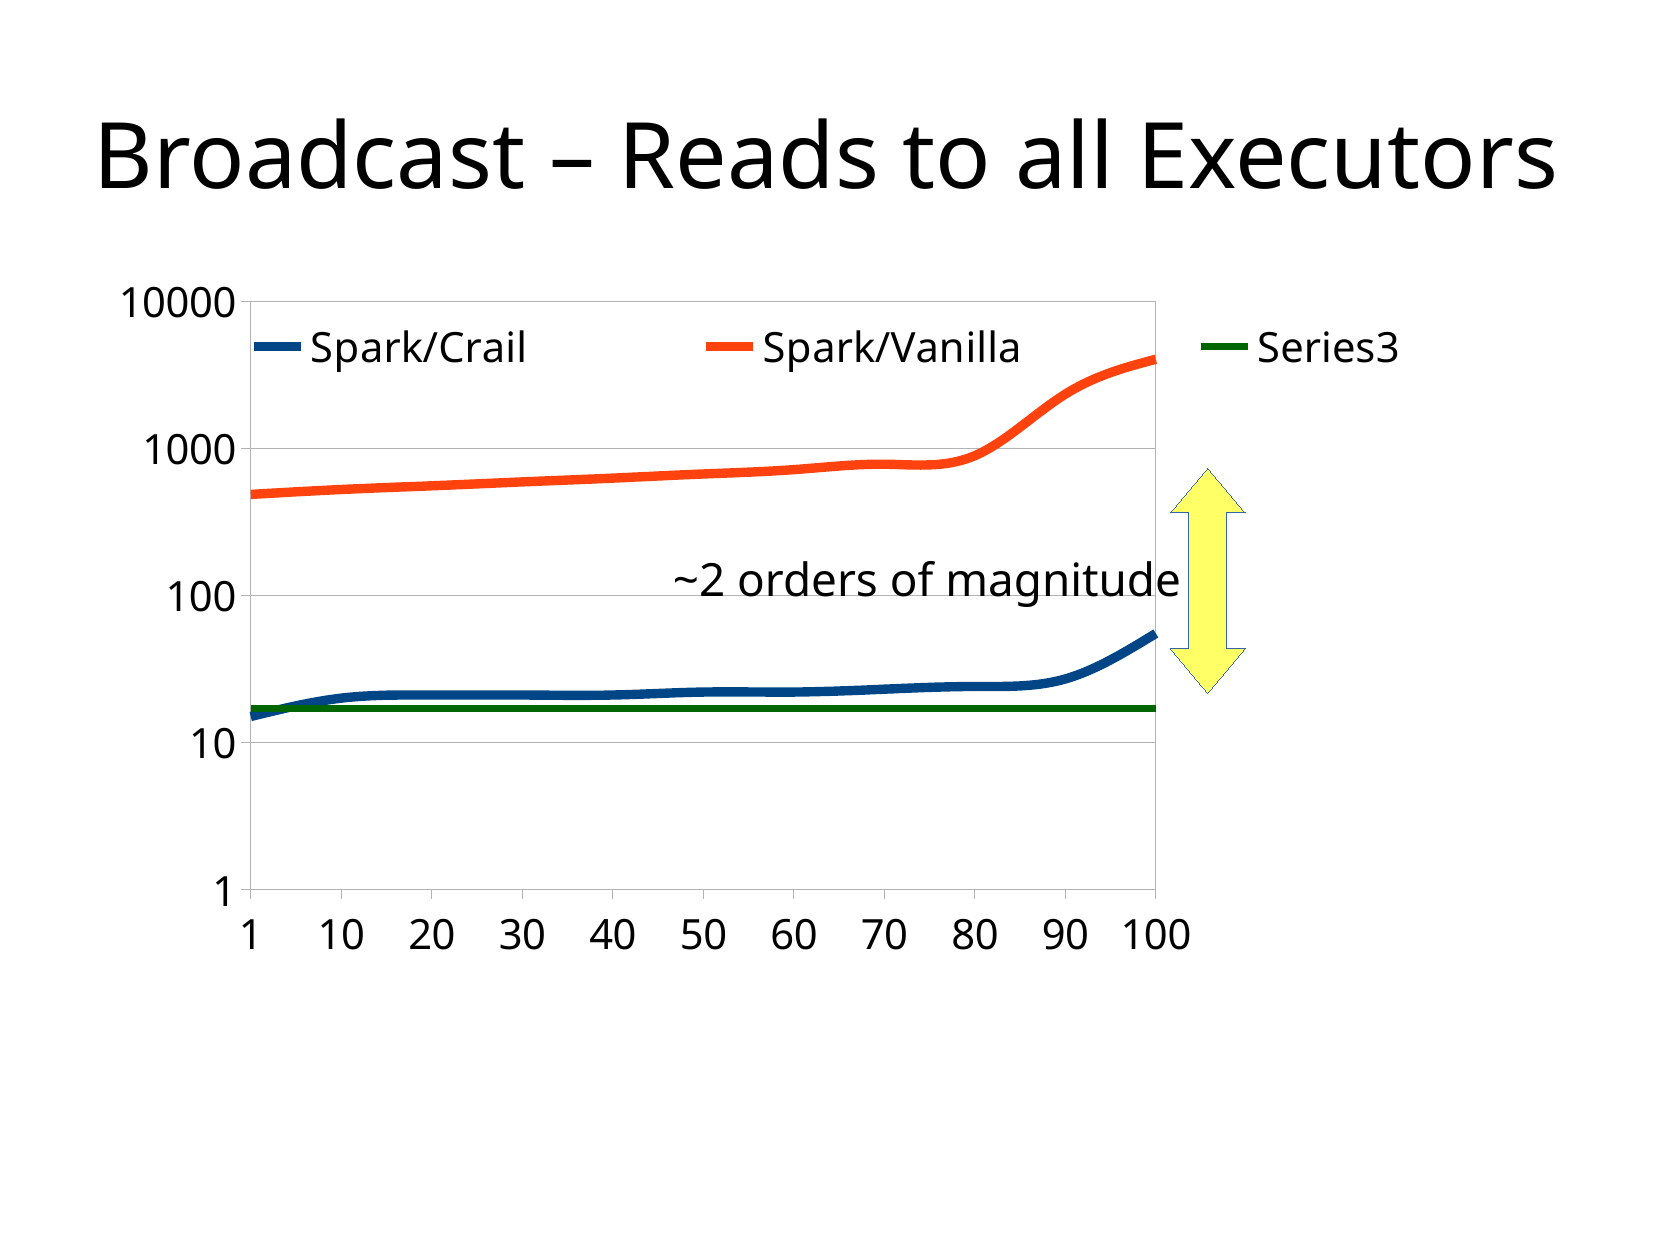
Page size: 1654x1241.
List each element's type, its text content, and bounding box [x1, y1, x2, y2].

text_box [1170, 468, 1246, 694]
title Broadcast – Reads to all Executors [82, 49, 1571, 257]
chart [89, 257, 1577, 977]
text_box ~2 orders of magnitude [658, 540, 1177, 607]
